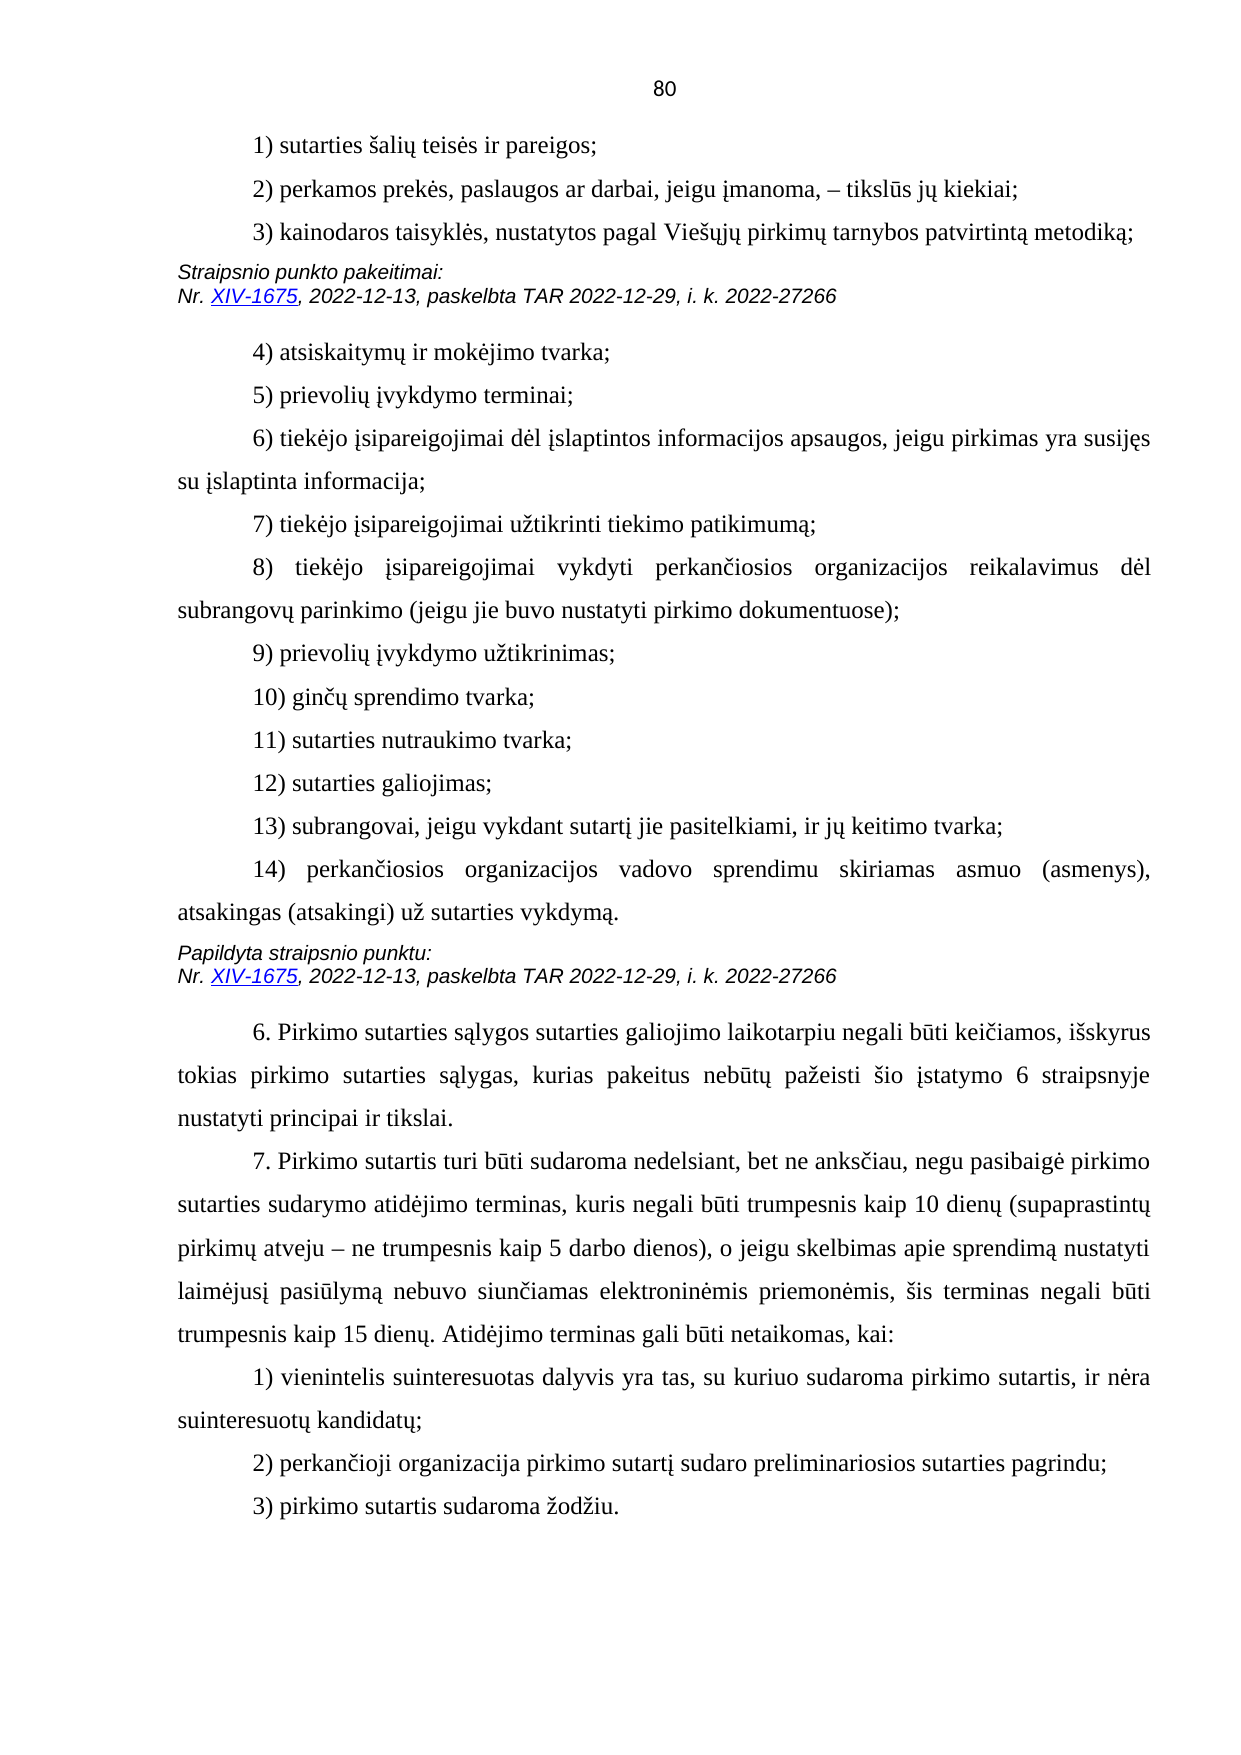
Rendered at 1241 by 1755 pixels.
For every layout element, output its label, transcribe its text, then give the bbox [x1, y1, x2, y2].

text Nr. XIV-1675, 2022-12-13, paskelbta TAR 2022-12-29, i. k. 2022-27266 [177, 284, 1152, 308]
text 6) tiekėjo įsipareigojimai dėl įslaptintos informacijos apsaugos, jeigu pirkimas yra susijęs su įslaptinta informacija; [177, 423, 1152, 495]
text 14) perkančiosios organizacijos vadovo sprendimu skiriamas asmuo (asmenys), atsakingas (atsakingi) už sutarties vykdymą. [177, 854, 1152, 926]
text 10) ginčų sprendimo tvarka; [177, 682, 1152, 710]
text 7. Pirkimo sutartis turi būti sudaroma nedelsiant, bet ne anksčiau, negu pasibaigė pirkimo sutarties sudarymo atidėjimo terminas, kuris negali būti trumpesnis kaip 10 dienų (supaprastintų pirkimų atveju – ne trumpesnis kaip 5 darbo dienos), o jeigu skelbimas apie sprendimą nustatyti laimėjusį pasiūlymą nebuvo siunčiamas elektroninėmis priemonėmis, šis terminas negali būti trumpesnis kaip 15 dienų. Atidėjimo terminas gali būti netaikomas, kai: [177, 1146, 1152, 1348]
text 2) perkamos prekės, paslaugos ar darbai, jeigu įmanoma, – tikslūs jų kiekiai; [177, 174, 1152, 202]
text 11) sutarties nutraukimo tvarka; [177, 725, 1152, 753]
text 9) prievolių įvykdymo užtikrinimas; [177, 638, 1152, 667]
text 5) prievolių įvykdymo terminai; [177, 380, 1152, 408]
text 6. Pirkimo sutarties sąlygos sutarties galiojimo laikotarpiu negali būti keičiamos, išskyrus tokias pirkimo sutarties sąlygas, kurias pakeitus nebūtų pažeisti šio įstatymo 6 straipsnyje nustatyti principai ir tikslai. [177, 1017, 1152, 1132]
text Straipsnio punkto pakeitimai: [177, 260, 1152, 284]
text Nr. XIV-1675, 2022-12-13, paskelbta TAR 2022-12-29, i. k. 2022-27266 [177, 964, 1152, 988]
text 8) tiekėjo įsipareigojimai vykdyti perkančiosios organizacijos reikalavimus dėl subrangovų parinkimo (jeigu jie buvo nustatyti pirkimo dokumentuose); [177, 552, 1152, 624]
text 12) sutarties galiojimas; [177, 768, 1152, 797]
text 1) vienintelis suinteresuotas dalyvis yra tas, su kuriuo sudaroma pirkimo sutartis, ir nėra suinteresuotų kandidatų; [177, 1362, 1152, 1434]
text 13) subrangovai, jeigu vykdant sutartį jie pasitelkiami, ir jų keitimo tvarka; [177, 811, 1152, 840]
text 3) pirkimo sutartis sudaroma žodžiu. [177, 1491, 1152, 1520]
text 7) tiekėjo įsipareigojimai užtikrinti tiekimo patikimumą; [177, 509, 1152, 538]
text 4) atsiskaitymų ir mokėjimo tvarka; [177, 337, 1152, 365]
text Papildyta straipsnio punktu: [177, 940, 1152, 964]
text 3) kainodaros taisyklės, nustatytos pagal Viešųjų pirkimų tarnybos patvirtintą metodiką; [177, 217, 1152, 246]
text 2) perkančioji organizacija pirkimo sutartį sudaro preliminariosios sutarties pagrindu; [177, 1448, 1152, 1477]
text 1) sutarties šalių teisės ir pareigos; [177, 131, 1152, 159]
